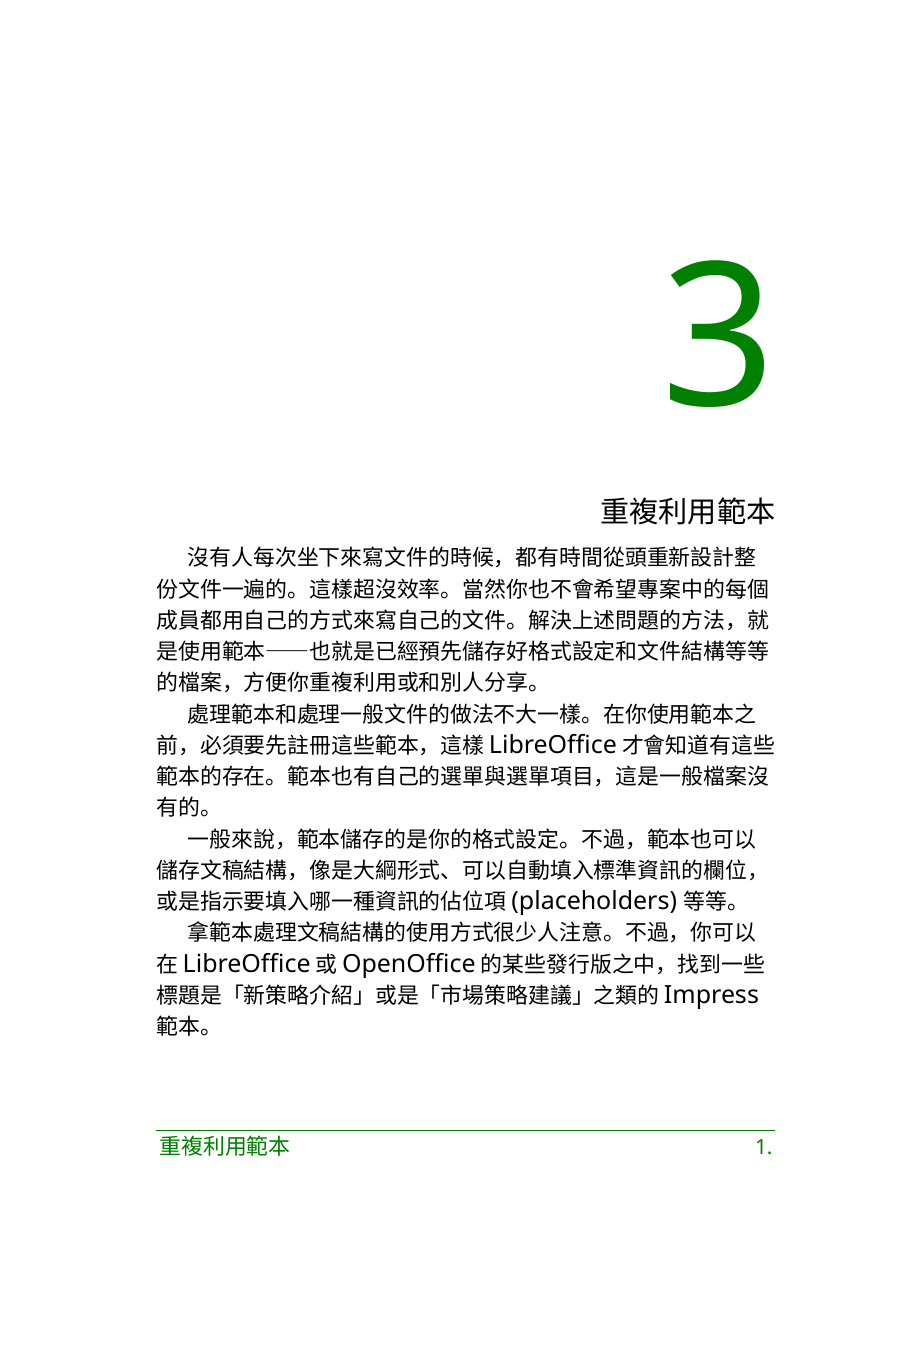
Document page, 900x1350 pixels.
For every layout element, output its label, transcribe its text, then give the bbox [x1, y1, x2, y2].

text 沒有人每次坐下來寫文件的時候，都有時間從頭重新設計整份文件一遍的。這樣超沒效率。當然你也不會希望專案中的每個成員都用自己的方式來寫自己的文件。解決上述問題的方法，就是使用範本——也就是已經預先儲存好格式設定和文件結構等等的檔案，方便你重複利用或和別人分享。 [156, 541, 775, 697]
subtitle 重複利用範本 [156, 489, 775, 531]
text 3 [156, 192, 775, 464]
text 拿範本處理文稿結構的使用方式很少人注意。不過，你可以在LibreOffice或OpenOffice的某些發行版之中，找到一些標題是「新策略介紹」或是「市場策略建議」之類的Impress範本。 [156, 916, 775, 1041]
text 處理範本和處理一般文件的做法不大一樣。在你使用範本之前，必須要先註冊這些範本，這樣LibreOffice才會知道有這些範本的存在。範本也有自己的選單與選單項目，這是一般檔案沒有的。 [156, 697, 775, 822]
text 一般來說，範本儲存的是你的格式設定。不過，範本也可以儲存文稿結構，像是大綱形式、可以自動填入標準資訊的欄位，或是指示要填入哪一種資訊的佔位項 (placeholders) 等等。 [156, 822, 775, 916]
